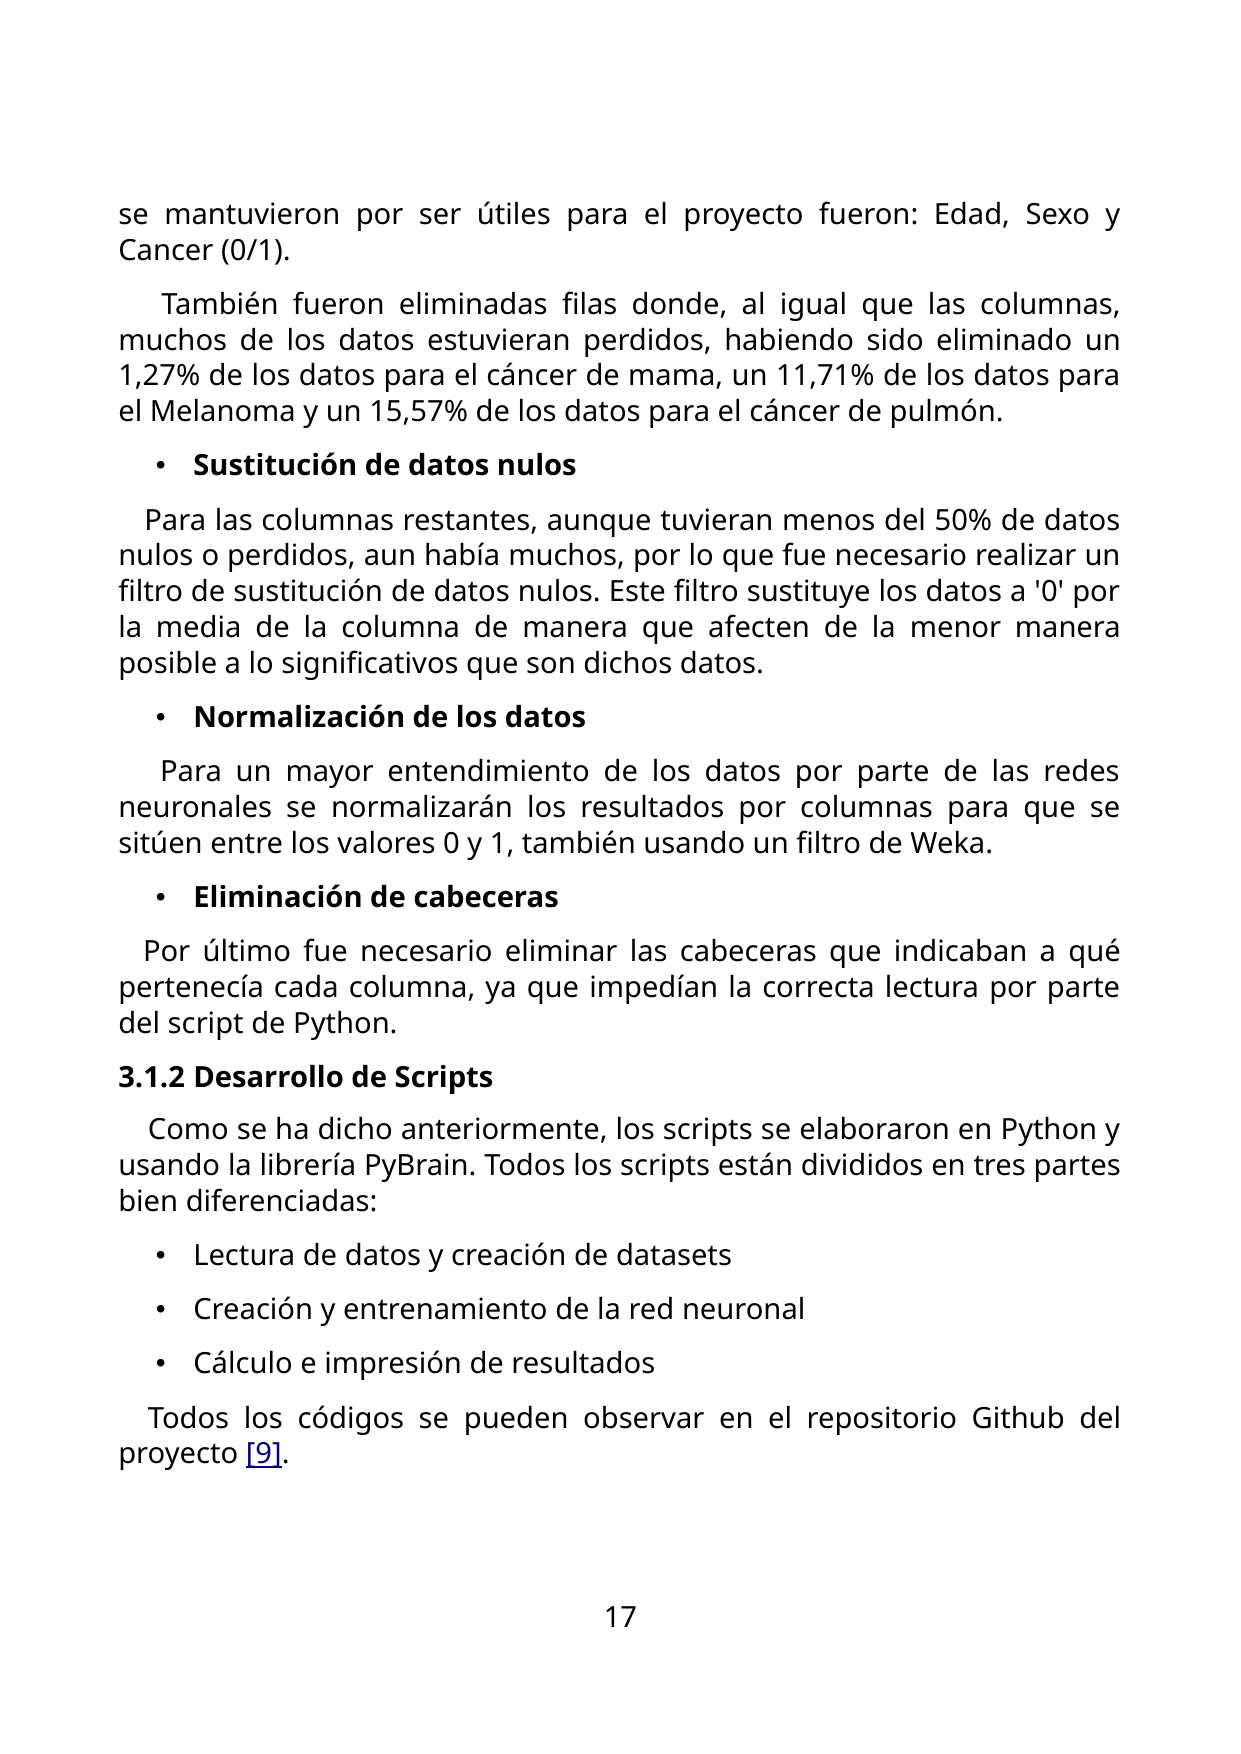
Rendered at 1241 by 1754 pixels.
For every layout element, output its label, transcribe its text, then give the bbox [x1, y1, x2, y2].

list Creación y entrenamiento de la red neuronal [156, 1288, 1122, 1328]
subtitle Desarrollo de Scripts [118, 1056, 1122, 1096]
list Sustitución de datos nulos [156, 445, 1122, 484]
text se mantuvieron por ser útiles para el proyecto fueron: Edad, Sexo y Cancer (0/1). [118, 193, 1122, 269]
text También fueron eliminadas filas donde, al igual que las columnas, muchos de los datos estuvieran perdidos, habiendo sido eliminado un 1,27% de los datos para el cáncer de mama, un 11,71% de los datos para el Melanoma y un 15,57% de los datos para el cáncer de pulmón. [118, 283, 1122, 430]
list Por último fue necesario eliminar las cabeceras que indicaban a qué pertenecía cada columna, ya que impedían la correcta lectura por parte del script de Python. [118, 930, 1122, 1042]
list Lectura de datos y creación de datasets [156, 1234, 1122, 1274]
text Todos los códigos se pueden observar en el repositorio Github del proyecto [9]. [118, 1397, 1122, 1472]
text Para un mayor entendimiento de los datos por parte de las redes neuronales se normalizarán los resultados por columnas para que se sitúen entre los valores 0 y 1, también usando un filtro de Weka. [118, 750, 1122, 862]
list Eliminación de cabeceras [156, 876, 1122, 916]
list Normalización de los datos [156, 696, 1122, 736]
text Como se ha dicho anteriormente, los scripts se elaboraron en Python y usando la librería PyBrain. Todos los scripts están divididos en tres partes bien diferenciadas: [118, 1108, 1122, 1219]
list Cálculo e impresión de resultados [156, 1343, 1122, 1382]
text Para las columnas restantes, aunque tuvieran menos del 50% de datos nulos o perdidos, aun había muchos, por lo que fue necesario realizar un filtro de sustitución de datos nulos. Este filtro sustituye los datos a '0' por la media de la columna de manera que afecten de la menor manera posible a lo significativos que son dichos datos. [118, 499, 1122, 682]
